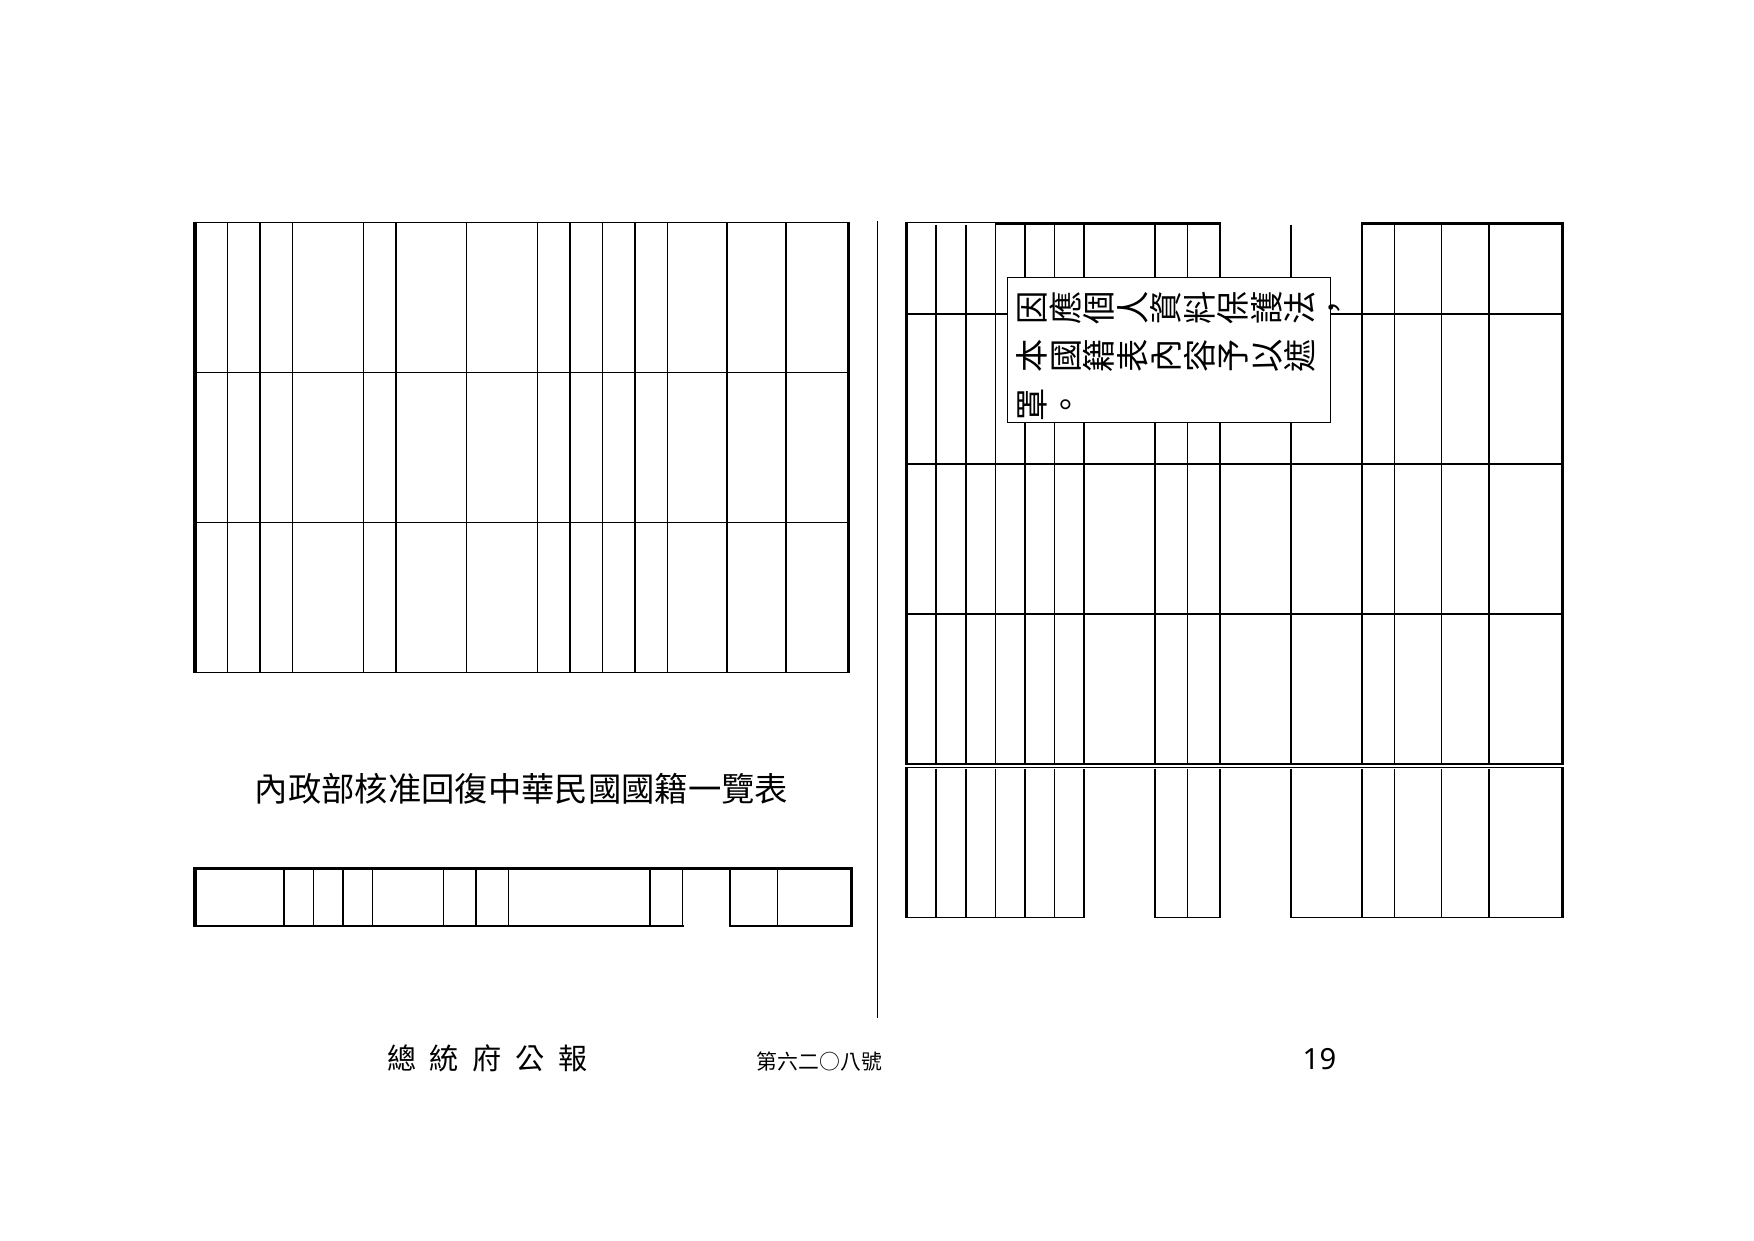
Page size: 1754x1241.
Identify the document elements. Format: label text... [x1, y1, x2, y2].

table_cell [1490, 465, 1512, 613]
table_cell [1536, 315, 1561, 463]
table_header [778, 870, 850, 925]
table_header [444, 870, 475, 925]
table_cell [996, 315, 1024, 463]
table_cell [728, 373, 756, 522]
table_cell [1085, 423, 1108, 463]
table_cell [1536, 465, 1561, 613]
table_cell [908, 615, 935, 763]
table_cell [697, 373, 726, 522]
table_cell [571, 223, 602, 372]
table_cell [1395, 315, 1418, 463]
table_cell [571, 373, 602, 522]
table_cell [1418, 315, 1441, 463]
table_cell [228, 223, 259, 372]
table_cell [668, 373, 697, 522]
table_cell [936, 223, 966, 313]
table_cell [1292, 465, 1314, 613]
table_cell [816, 223, 847, 372]
table_cell [1490, 315, 1512, 463]
table_header [344, 870, 372, 925]
table_header [996, 225, 1024, 313]
table_cell [490, 523, 514, 672]
table_cell [603, 523, 634, 672]
table_cell [340, 373, 363, 522]
table_cell [1244, 615, 1267, 763]
table_cell [490, 373, 514, 522]
table_cell [1536, 615, 1561, 763]
table_cell [787, 223, 816, 372]
table_header [683, 870, 729, 925]
table_cell [697, 223, 726, 372]
table_cell [1085, 615, 1108, 763]
table_header [996, 768, 1025, 917]
table_cell [1363, 465, 1394, 613]
table_header [1055, 225, 1083, 277]
table_cell [514, 223, 537, 372]
table_cell [261, 223, 292, 372]
table_cell [668, 523, 697, 672]
table_cell [996, 615, 1024, 763]
table_cell [1055, 465, 1083, 613]
table_cell [293, 373, 316, 522]
table_cell [443, 373, 466, 522]
table_header [285, 870, 313, 925]
table_cell [467, 373, 490, 522]
table_header [1188, 768, 1220, 917]
table_cell [293, 223, 316, 372]
table_cell [1363, 615, 1394, 763]
table_cell [419, 223, 443, 372]
table_cell [1156, 615, 1187, 763]
table_cell [1267, 423, 1290, 463]
table_cell [636, 223, 667, 372]
table_header [1442, 225, 1488, 313]
table_cell [1055, 615, 1083, 763]
table_cell [1338, 615, 1361, 763]
table_cell [419, 523, 443, 672]
table_cell [1442, 615, 1465, 763]
table_cell [1244, 465, 1267, 613]
table_header [1490, 768, 1512, 917]
table_cell [443, 523, 466, 672]
table_header [197, 870, 283, 925]
table_cell [728, 523, 756, 672]
table_cell [197, 373, 227, 522]
table_cell [419, 373, 443, 522]
table_cell [967, 615, 995, 763]
table_cell [1188, 423, 1219, 463]
table_header [1292, 768, 1314, 917]
table_cell [967, 465, 995, 613]
table_header [373, 870, 443, 925]
table_cell [1188, 465, 1219, 613]
table_cell [397, 523, 419, 672]
table_cell [756, 523, 785, 672]
table_cell [1395, 615, 1418, 763]
table_header [1188, 225, 1219, 277]
table_cell [1442, 465, 1465, 613]
table_cell [1026, 465, 1054, 613]
table_header [477, 870, 508, 925]
table_cell [1490, 615, 1512, 763]
table_cell [397, 373, 419, 522]
table_cell [937, 615, 965, 763]
table_header [314, 870, 342, 925]
table_cell [1085, 465, 1108, 613]
table_cell [1513, 315, 1536, 463]
table_header [908, 768, 936, 917]
table_cell [1267, 465, 1290, 613]
table_cell [1513, 465, 1536, 613]
table_cell [756, 223, 785, 372]
text 內政部核准回復中華民國國籍一覽表 [195, 717, 847, 823]
table_cell [293, 523, 316, 672]
table_cell [340, 523, 363, 672]
table_cell [1465, 465, 1488, 613]
table_cell [197, 223, 227, 372]
table_header [1221, 768, 1244, 917]
table_cell [908, 315, 935, 463]
table_cell [816, 373, 847, 522]
table_header [1490, 225, 1561, 313]
table_cell [1055, 423, 1083, 463]
table_cell [1108, 423, 1131, 463]
table_cell [340, 223, 363, 372]
table_cell [728, 223, 756, 372]
table_cell [908, 223, 936, 313]
table_cell [1221, 615, 1244, 763]
table_cell [514, 523, 537, 672]
table_cell [603, 373, 634, 522]
table_header [1131, 768, 1155, 917]
table_cell [443, 223, 466, 372]
table_cell [1026, 615, 1054, 763]
table_cell [467, 523, 490, 672]
table_cell [787, 373, 816, 522]
table_cell [787, 523, 816, 672]
table_header [1465, 768, 1489, 917]
table_header [1156, 225, 1187, 277]
table_cell [1108, 465, 1131, 613]
table_cell [1292, 423, 1314, 463]
table_cell [1131, 465, 1154, 613]
table_cell [1418, 615, 1441, 763]
table_header [1085, 225, 1154, 277]
table_header [1026, 225, 1054, 277]
table_cell [1513, 615, 1536, 763]
table_cell [1465, 315, 1488, 463]
table_cell [571, 523, 602, 672]
table_cell [364, 373, 395, 522]
table_header [937, 768, 966, 917]
table_header [1536, 768, 1561, 917]
table_cell [1315, 315, 1338, 463]
table_header [1267, 768, 1291, 917]
table_cell [316, 223, 339, 372]
table_header [1055, 768, 1084, 917]
table_cell [1131, 423, 1154, 463]
table_cell [1221, 423, 1244, 463]
table_cell [1131, 615, 1154, 763]
table_cell [1108, 615, 1131, 763]
table_cell [937, 315, 965, 463]
table_cell [1338, 315, 1361, 463]
table_cell [316, 523, 339, 672]
table_header [1395, 768, 1418, 917]
table_cell [1363, 315, 1394, 463]
table_cell [697, 523, 726, 672]
table_cell [1188, 615, 1219, 763]
table_cell [1418, 465, 1441, 613]
table_cell [261, 373, 292, 522]
table_cell [636, 373, 667, 522]
table_header [509, 870, 649, 925]
table_cell [364, 223, 395, 372]
table_header [1395, 225, 1441, 313]
table_header [1244, 768, 1267, 917]
table_cell [1156, 465, 1187, 613]
table_header [1363, 225, 1394, 313]
table_header [651, 870, 682, 925]
table_cell [1244, 423, 1267, 463]
table_cell [937, 465, 965, 613]
table_header [1026, 768, 1054, 917]
table_cell [1465, 615, 1488, 763]
table_cell [261, 523, 292, 672]
table_cell [1315, 615, 1338, 763]
table_header [1156, 768, 1187, 917]
table_cell [316, 373, 339, 522]
table_header [1418, 768, 1441, 917]
table_header [1315, 768, 1338, 917]
table_cell [1292, 615, 1314, 763]
table_cell [538, 223, 569, 372]
table_header [1108, 768, 1131, 917]
table_header [731, 870, 777, 925]
table_cell [1395, 465, 1418, 613]
table_cell [1442, 315, 1465, 463]
table_cell [197, 523, 227, 672]
table_header [1442, 768, 1465, 917]
table_cell [1156, 423, 1187, 463]
table_header [1363, 768, 1394, 917]
table_cell [756, 373, 785, 522]
table_cell [816, 523, 847, 672]
table_cell [397, 223, 419, 372]
table_cell [490, 223, 514, 372]
table_header [967, 768, 995, 917]
table_cell [514, 373, 537, 522]
table_header [1338, 768, 1362, 917]
table_cell [538, 373, 569, 522]
table_cell [1221, 465, 1244, 613]
table_cell [467, 223, 490, 372]
table_cell [1291, 222, 1361, 313]
table_cell [1221, 222, 1291, 277]
table_cell [1338, 465, 1361, 613]
table_cell [908, 465, 935, 613]
table_cell [966, 223, 995, 313]
table_cell [228, 373, 259, 522]
table_header [1513, 768, 1536, 917]
table_cell [1267, 615, 1290, 763]
table_cell [668, 223, 697, 372]
table_cell [967, 315, 995, 463]
table_cell [228, 523, 259, 672]
table_cell [636, 523, 667, 672]
table_cell [996, 465, 1024, 613]
table_cell [1315, 465, 1338, 613]
table_cell [603, 223, 634, 372]
table_cell [1026, 423, 1054, 463]
table_header [1085, 768, 1108, 917]
table_cell [538, 523, 569, 672]
table_cell [364, 523, 395, 672]
